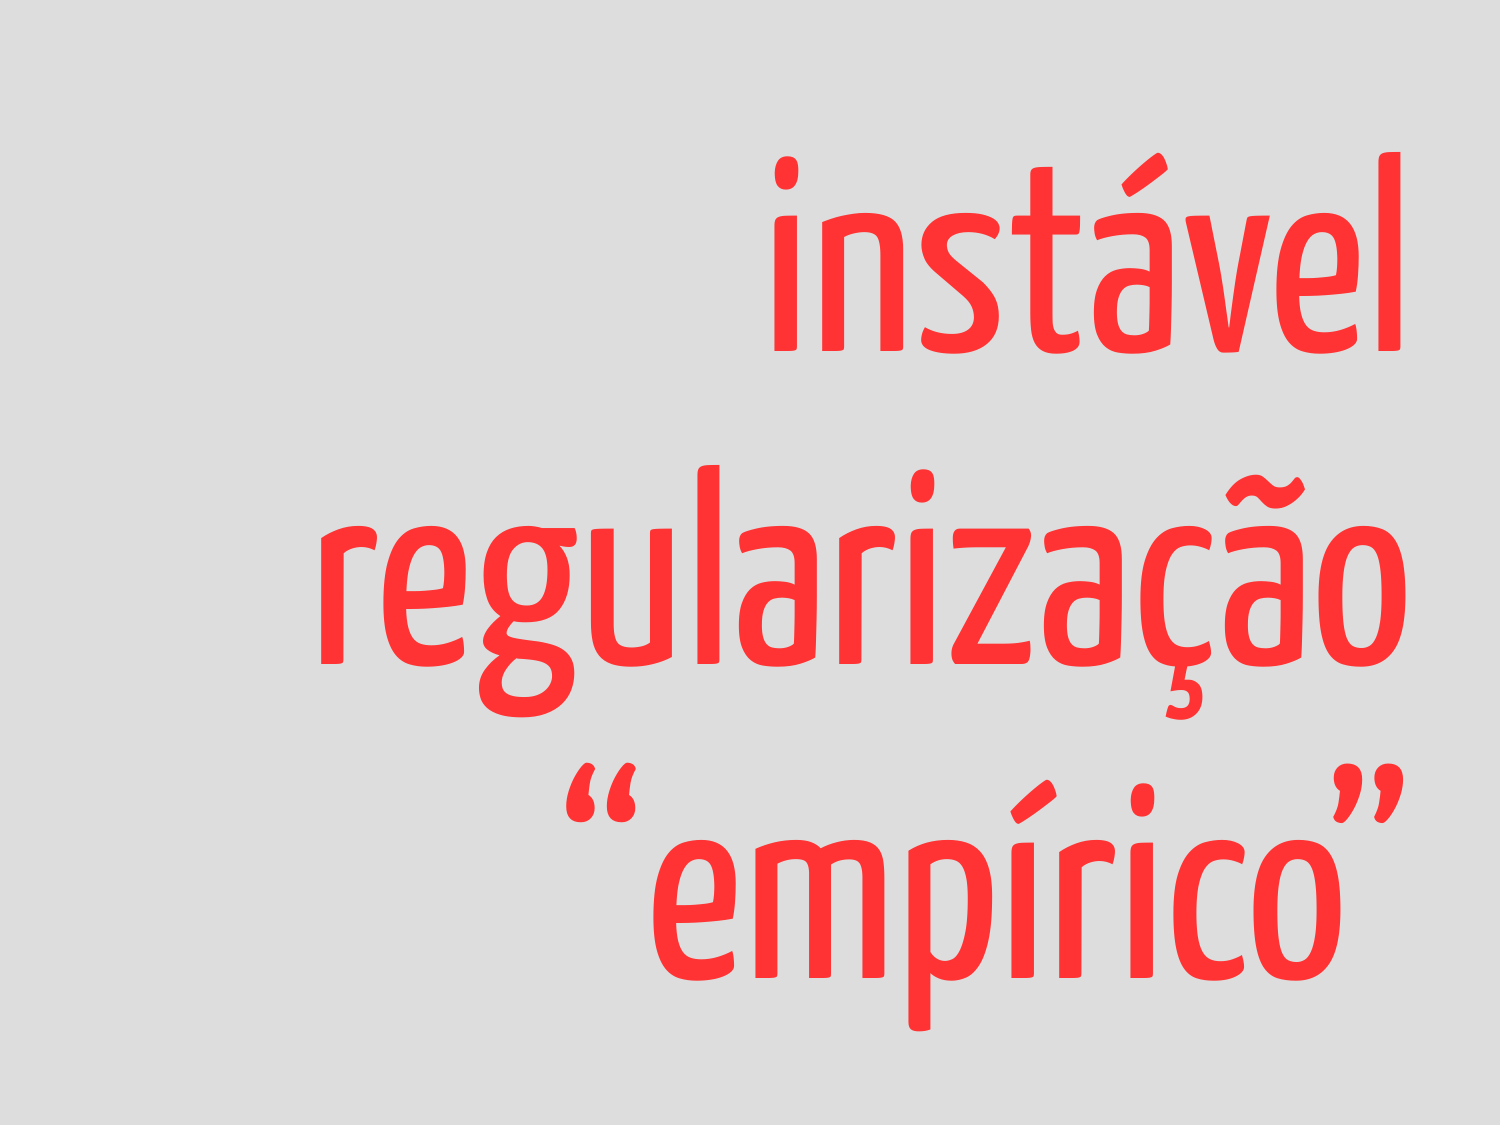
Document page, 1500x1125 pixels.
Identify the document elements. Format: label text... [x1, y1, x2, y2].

text_box instável regularização “empírico” [295, 54, 1432, 1071]
